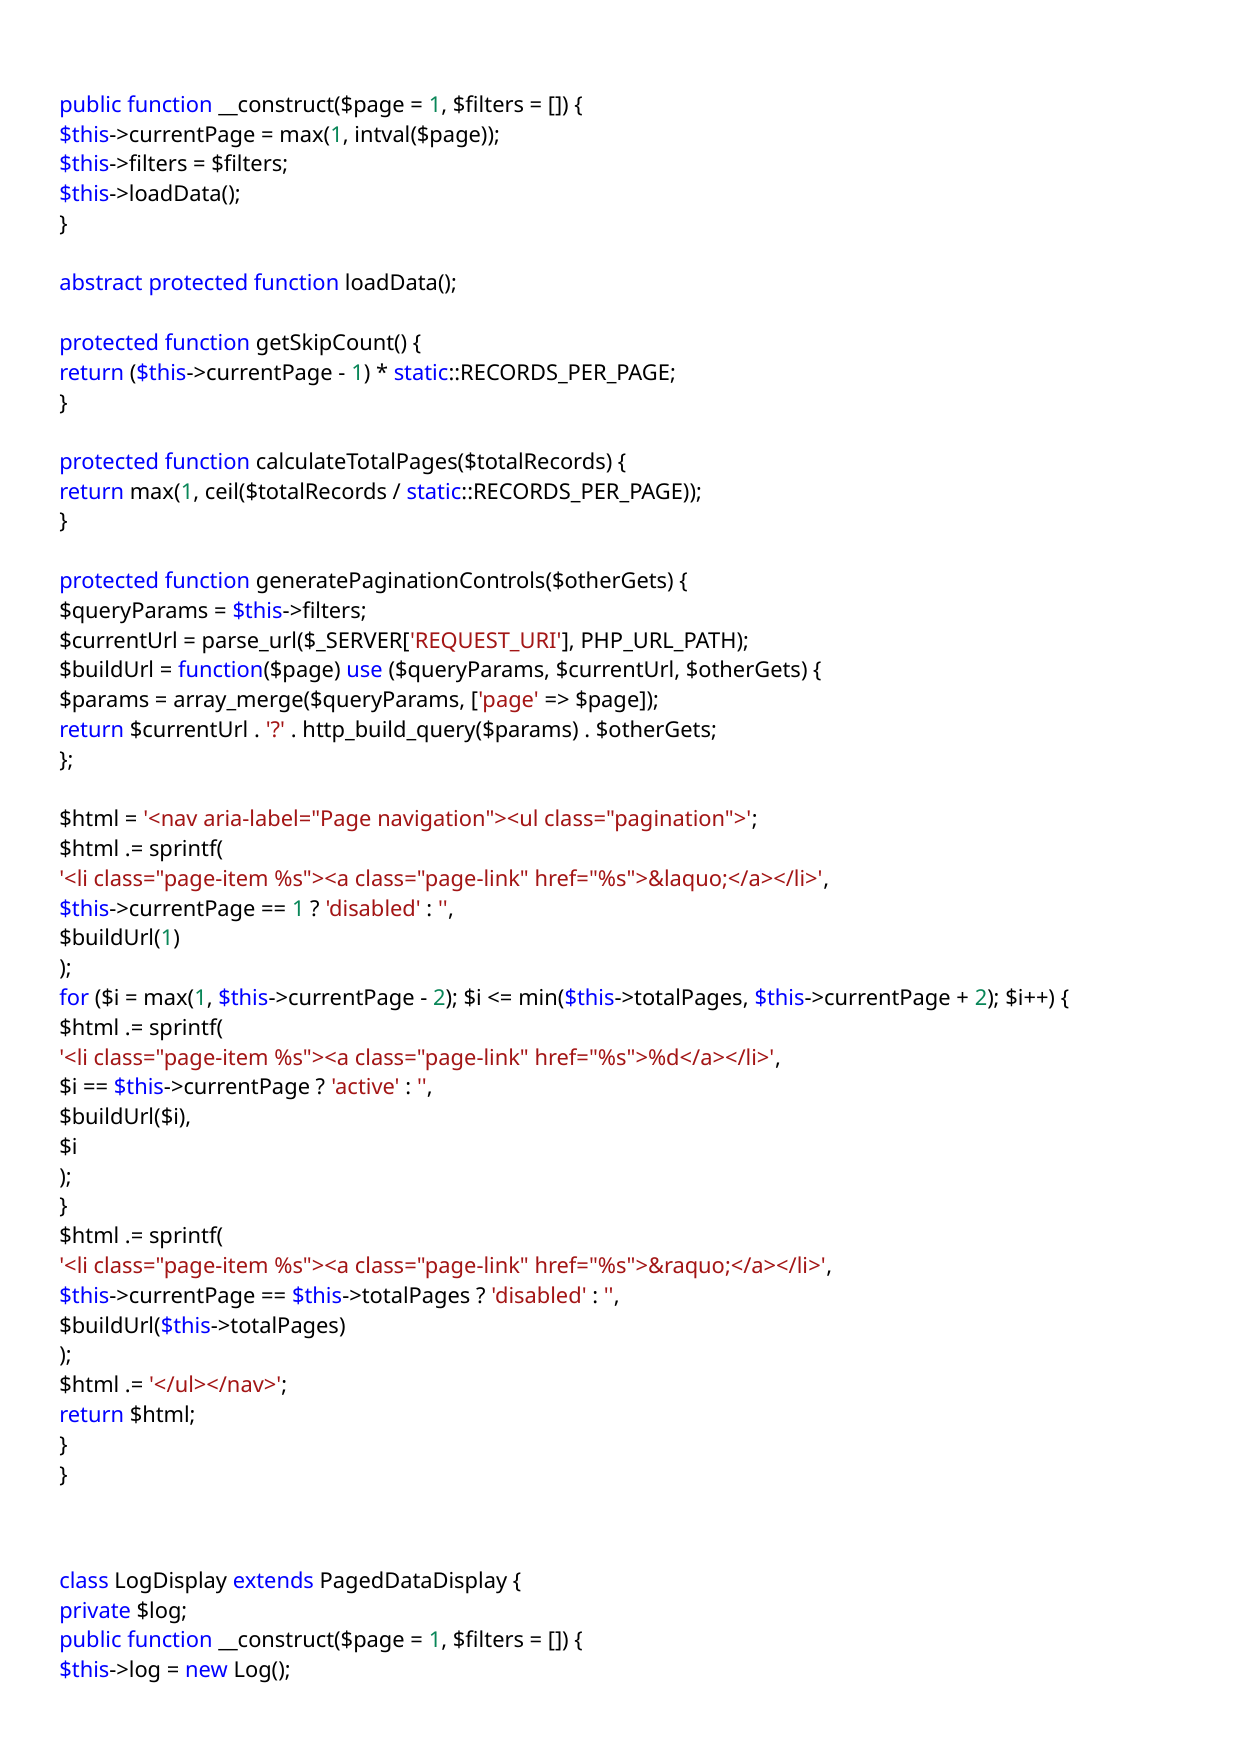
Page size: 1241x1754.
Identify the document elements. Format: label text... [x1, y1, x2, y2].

text $buildUrl(1) [59, 922, 1181, 952]
text ); [59, 952, 1181, 982]
text } [59, 506, 1181, 535]
text public function __construct($page = 1, $filters = []) { [59, 1624, 1181, 1654]
text $html .= sprintf( [59, 1220, 1181, 1250]
text $i == $this->currentPage ? 'active' : '', [59, 1071, 1181, 1101]
text $html .= '</ul></nav>'; [59, 1369, 1181, 1399]
text return ($this->currentPage - 1) * static::RECORDS_PER_PAGE; [59, 357, 1181, 386]
text }; [59, 744, 1181, 773]
text $queryParams = $this->filters; [59, 595, 1181, 624]
text return $currentUrl . '?' . http_build_query($params) . $otherGets; [59, 714, 1181, 744]
text $this->currentPage = max(1, intval($page)); [59, 118, 1181, 148]
text $params = array_merge($queryParams, ['page' => $page]); [59, 684, 1181, 714]
text $buildUrl = function($page) use ($queryParams, $currentUrl, $otherGets) { [59, 654, 1181, 684]
text '<li class="page-item %s"><a class="page-link" href="%s">&laquo;</a></li>', [59, 863, 1181, 893]
text } [59, 208, 1181, 238]
text $currentUrl = parse_url($_SERVER['REQUEST_URI'], PHP_URL_PATH); [59, 624, 1181, 654]
text '<li class="page-item %s"><a class="page-link" href="%s">&raquo;</a></li>', [59, 1250, 1181, 1280]
text $this->currentPage == $this->totalPages ? 'disabled' : '', [59, 1280, 1181, 1310]
text abstract protected function loadData(); [59, 267, 1181, 297]
text } [59, 386, 1181, 416]
text $this->log = new Log(); [59, 1654, 1181, 1684]
text $this->filters = $filters; [59, 148, 1181, 178]
text $this->loadData(); [59, 178, 1181, 208]
text $html .= sprintf( [59, 833, 1181, 863]
text $html .= sprintf( [59, 1012, 1181, 1042]
text protected function calculateTotalPages($totalRecords) { [59, 446, 1181, 476]
text return $html; [59, 1399, 1181, 1429]
text private $log; [59, 1594, 1181, 1624]
text $html = '<nav aria-label="Page navigation"><ul class="pagination">'; [59, 803, 1181, 833]
text $this->currentPage == 1 ? 'disabled' : '', [59, 893, 1181, 922]
text '<li class="page-item %s"><a class="page-link" href="%s">%d</a></li>', [59, 1042, 1181, 1071]
text $i [59, 1131, 1181, 1161]
text } [59, 1459, 1181, 1488]
text } [59, 1429, 1181, 1459]
text class LogDisplay extends PagedDataDisplay { [59, 1565, 1181, 1594]
text } [59, 1191, 1181, 1220]
text for ($i = max(1, $this->currentPage - 2); $i <= min($this->totalPages, $this->currentPage + 2); $i++) { [59, 982, 1181, 1012]
text return max(1, ceil($totalRecords / static::RECORDS_PER_PAGE)); [59, 476, 1181, 506]
text ); [59, 1161, 1181, 1191]
text public function __construct($page = 1, $filters = []) { [59, 89, 1181, 118]
text protected function getSkipCount() { [59, 327, 1181, 357]
text ); [59, 1339, 1181, 1369]
text protected function generatePaginationControls($otherGets) { [59, 565, 1181, 595]
text $buildUrl($i), [59, 1101, 1181, 1131]
text $buildUrl($this->totalPages) [59, 1310, 1181, 1339]
